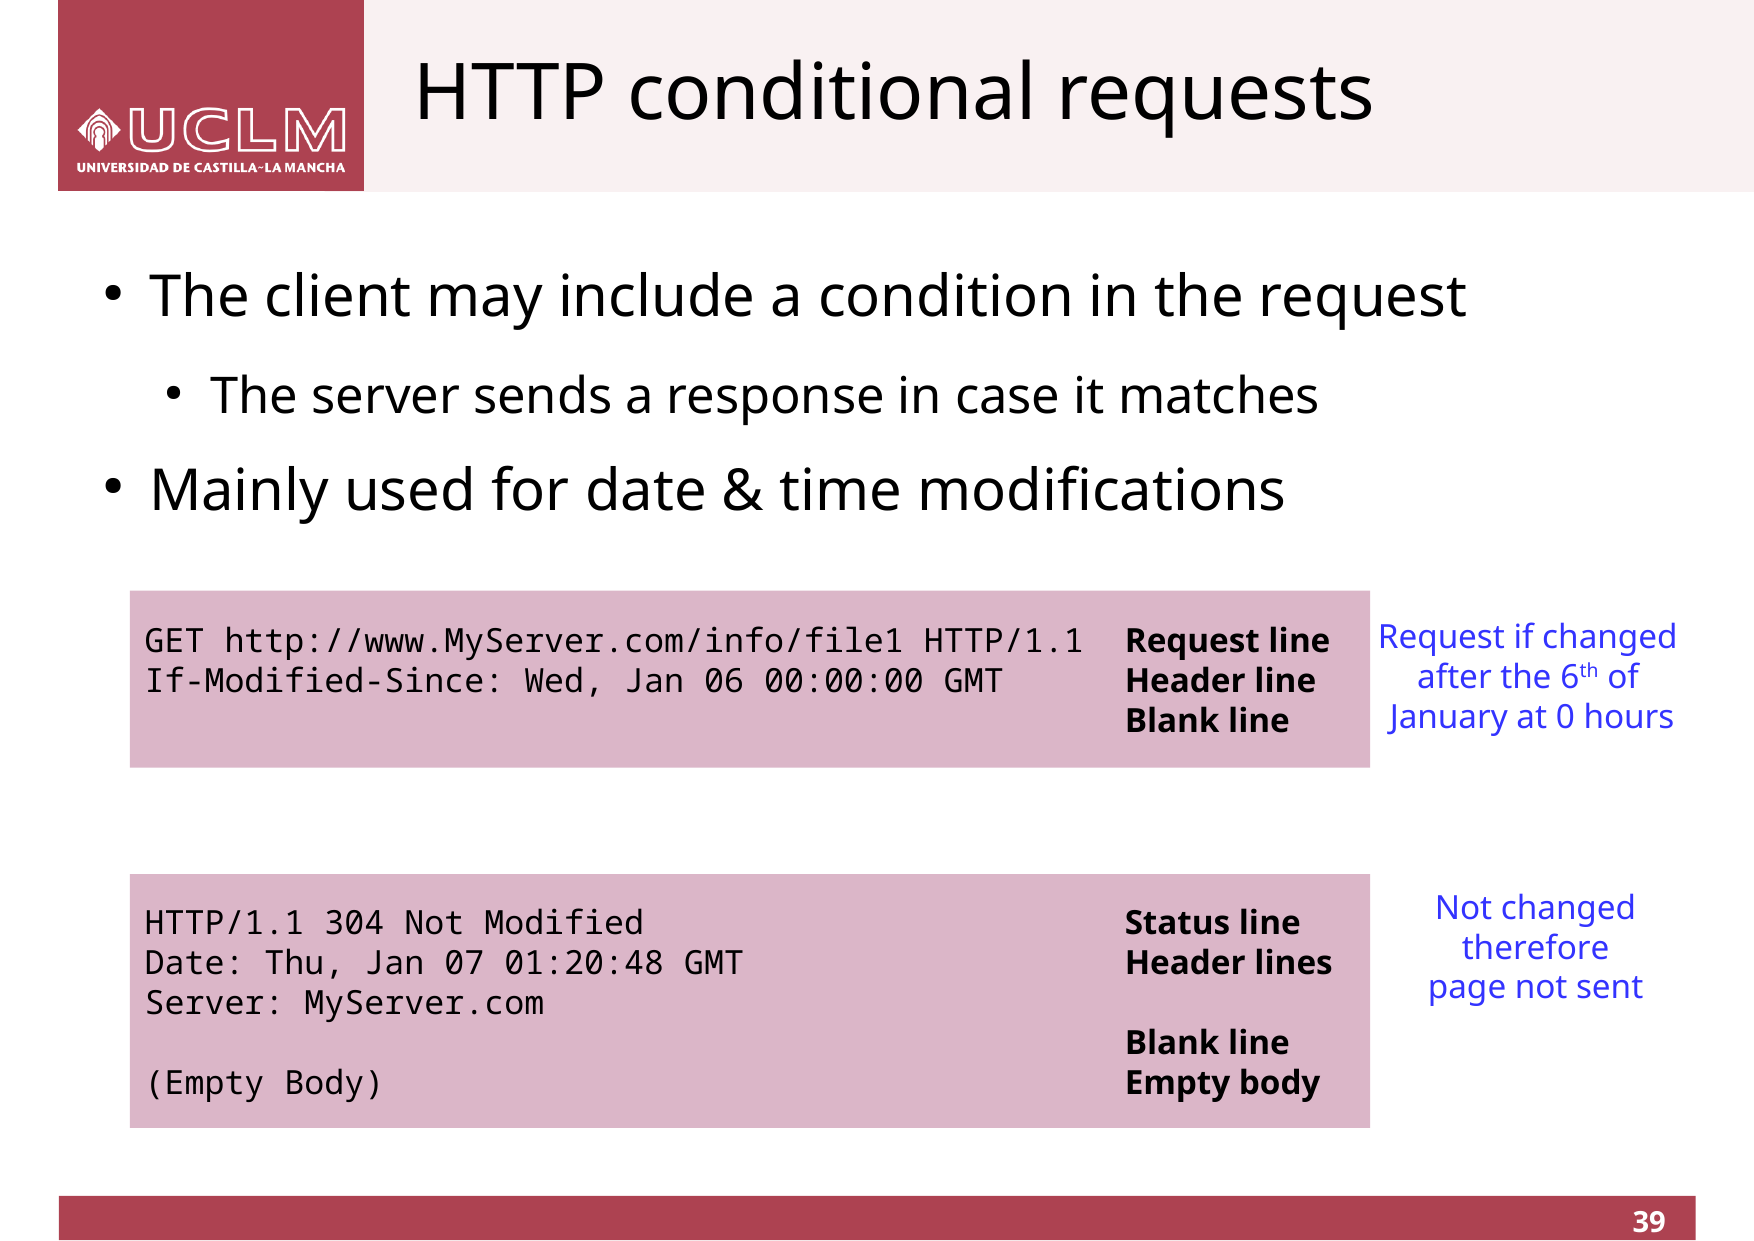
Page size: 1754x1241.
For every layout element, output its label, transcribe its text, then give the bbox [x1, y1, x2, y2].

text_box Request if changed after the 6th of January at 0 hours [1363, 607, 1702, 743]
text_box Not changed therefore page not sent [1413, 878, 1659, 1014]
title HTTP conditional requests [413, 0, 1667, 198]
text_box HTTP/1.1 304 Not Modified Status line Date: Thu, Jan 07 01:20:48 GMT Header lines Server: MyServer.com Blank line (Empty Body) Empty body [129, 874, 1371, 1128]
text_box GET http://www.MyServer.com/info/file1 HTTP/1.1 Request line If-Modified-Since: Wed, Jan 06 00:00:00 GMT Header line Blank line [129, 590, 1371, 768]
picture [58, 0, 364, 191]
list The client may include a condition in the request The server sends a response in case it matches Mainly used for date & time modifications [87, 254, 1667, 532]
